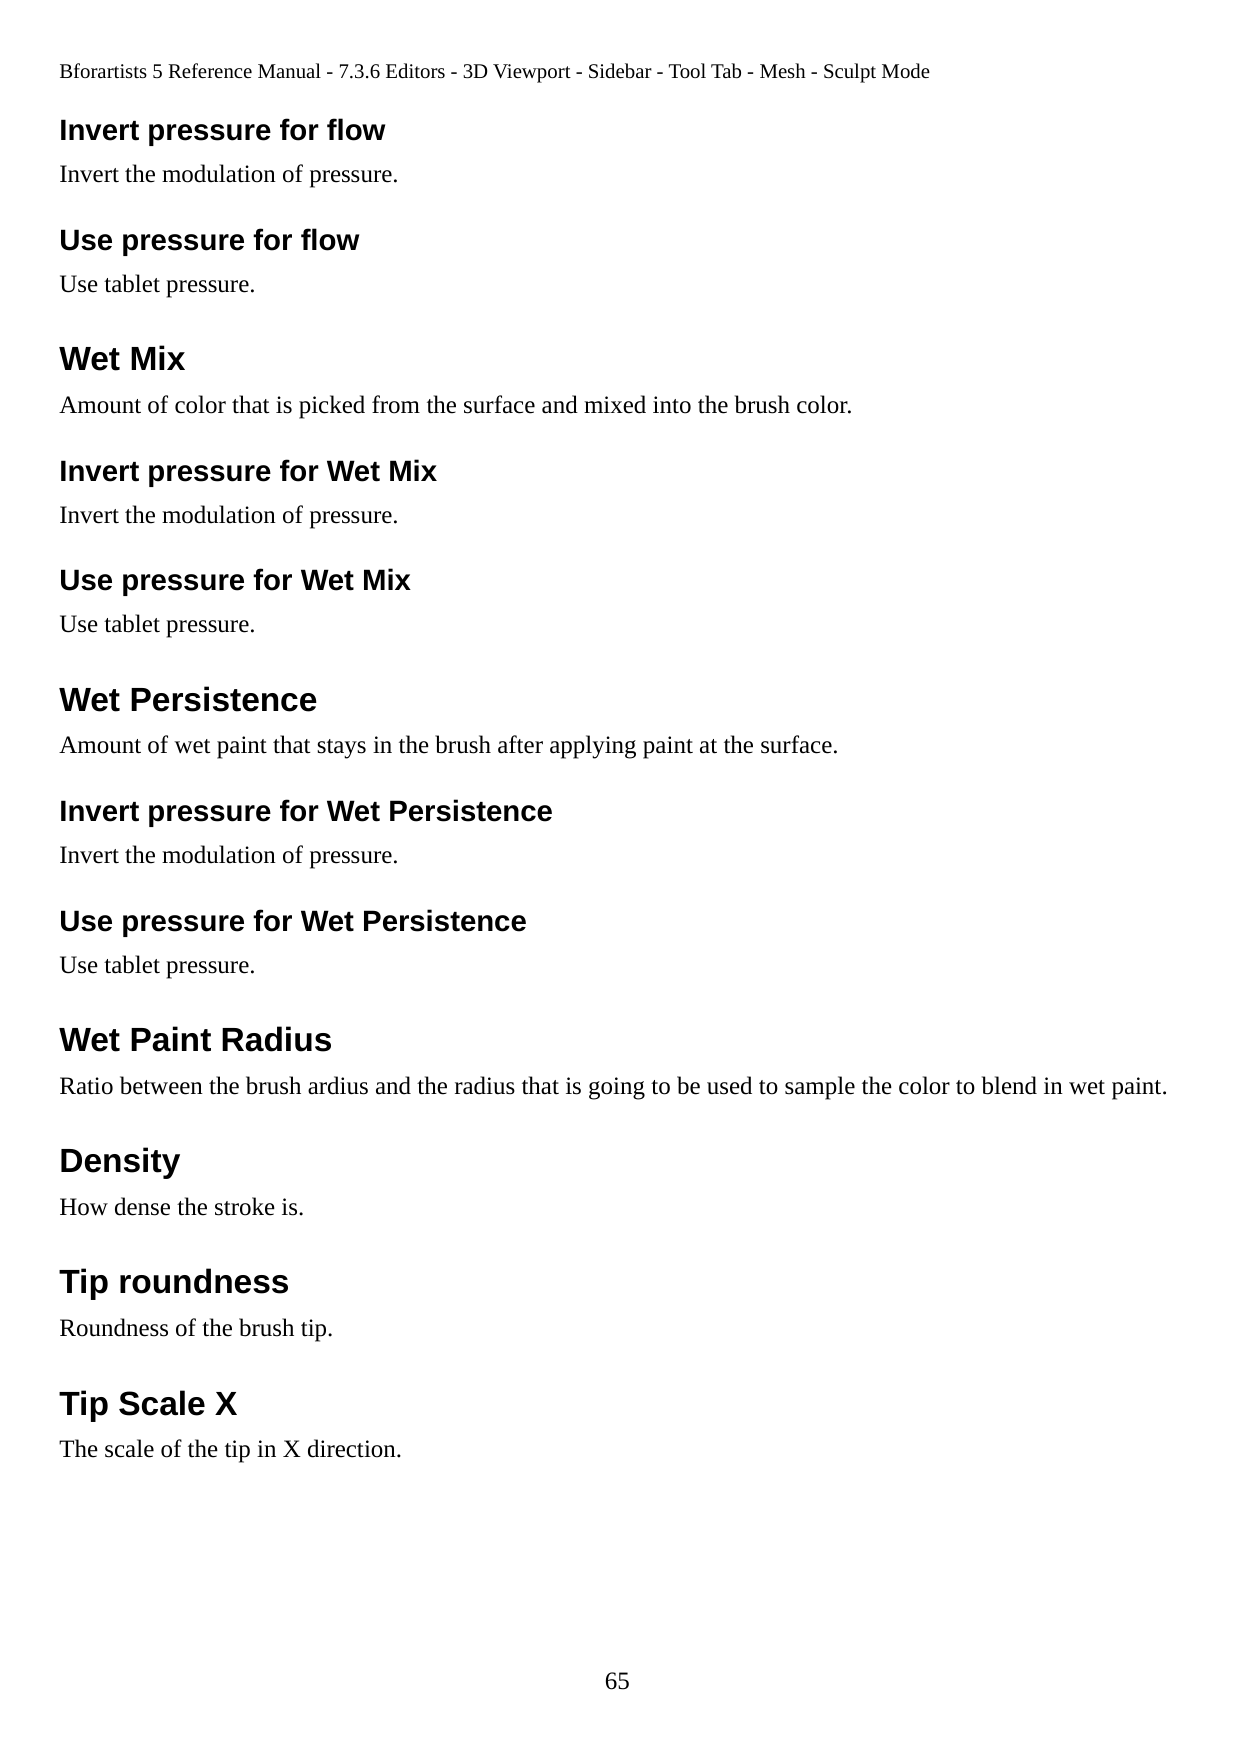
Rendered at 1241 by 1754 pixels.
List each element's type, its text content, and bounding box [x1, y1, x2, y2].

subtitle Tip Scale X [59, 1383, 1181, 1422]
subtitle Use pressure for flow [59, 222, 1181, 256]
subtitle Wet Mix [59, 339, 1181, 377]
subtitle Wet Persistence [59, 679, 1181, 718]
subtitle Wet Paint Radius [59, 1020, 1181, 1059]
text Invert the modulation of pressure. [59, 159, 1181, 188]
text Use tablet pressure. [59, 269, 1181, 297]
text Amount of color that is picked from the surface and mixed into the brush color. [59, 390, 1181, 418]
subtitle Use pressure for Wet Mix [59, 563, 1181, 597]
text The scale of the tip in X direction. [59, 1434, 1181, 1463]
subtitle Invert pressure for flow [59, 113, 1181, 146]
text How dense the stroke is. [59, 1192, 1181, 1221]
subtitle Invert pressure for Wet Persistence [59, 794, 1181, 828]
text Use tablet pressure. [59, 609, 1181, 638]
text Invert the modulation of pressure. [59, 500, 1181, 528]
text Use tablet pressure. [59, 950, 1181, 979]
text Invert the modulation of pressure. [59, 841, 1181, 869]
subtitle Density [59, 1141, 1181, 1180]
subtitle Invert pressure for Wet Mix [59, 453, 1181, 487]
text Amount of wet paint that stays in the brush after applying paint at the surface. [59, 731, 1181, 759]
subtitle Use pressure for Wet Persistence [59, 904, 1181, 938]
text Roundness of the brush tip. [59, 1313, 1181, 1342]
text Ratio between the brush ardius and the radius that is going to be used to sample the color to blend in wet paint. [59, 1071, 1181, 1100]
subtitle Tip roundness [59, 1262, 1181, 1301]
